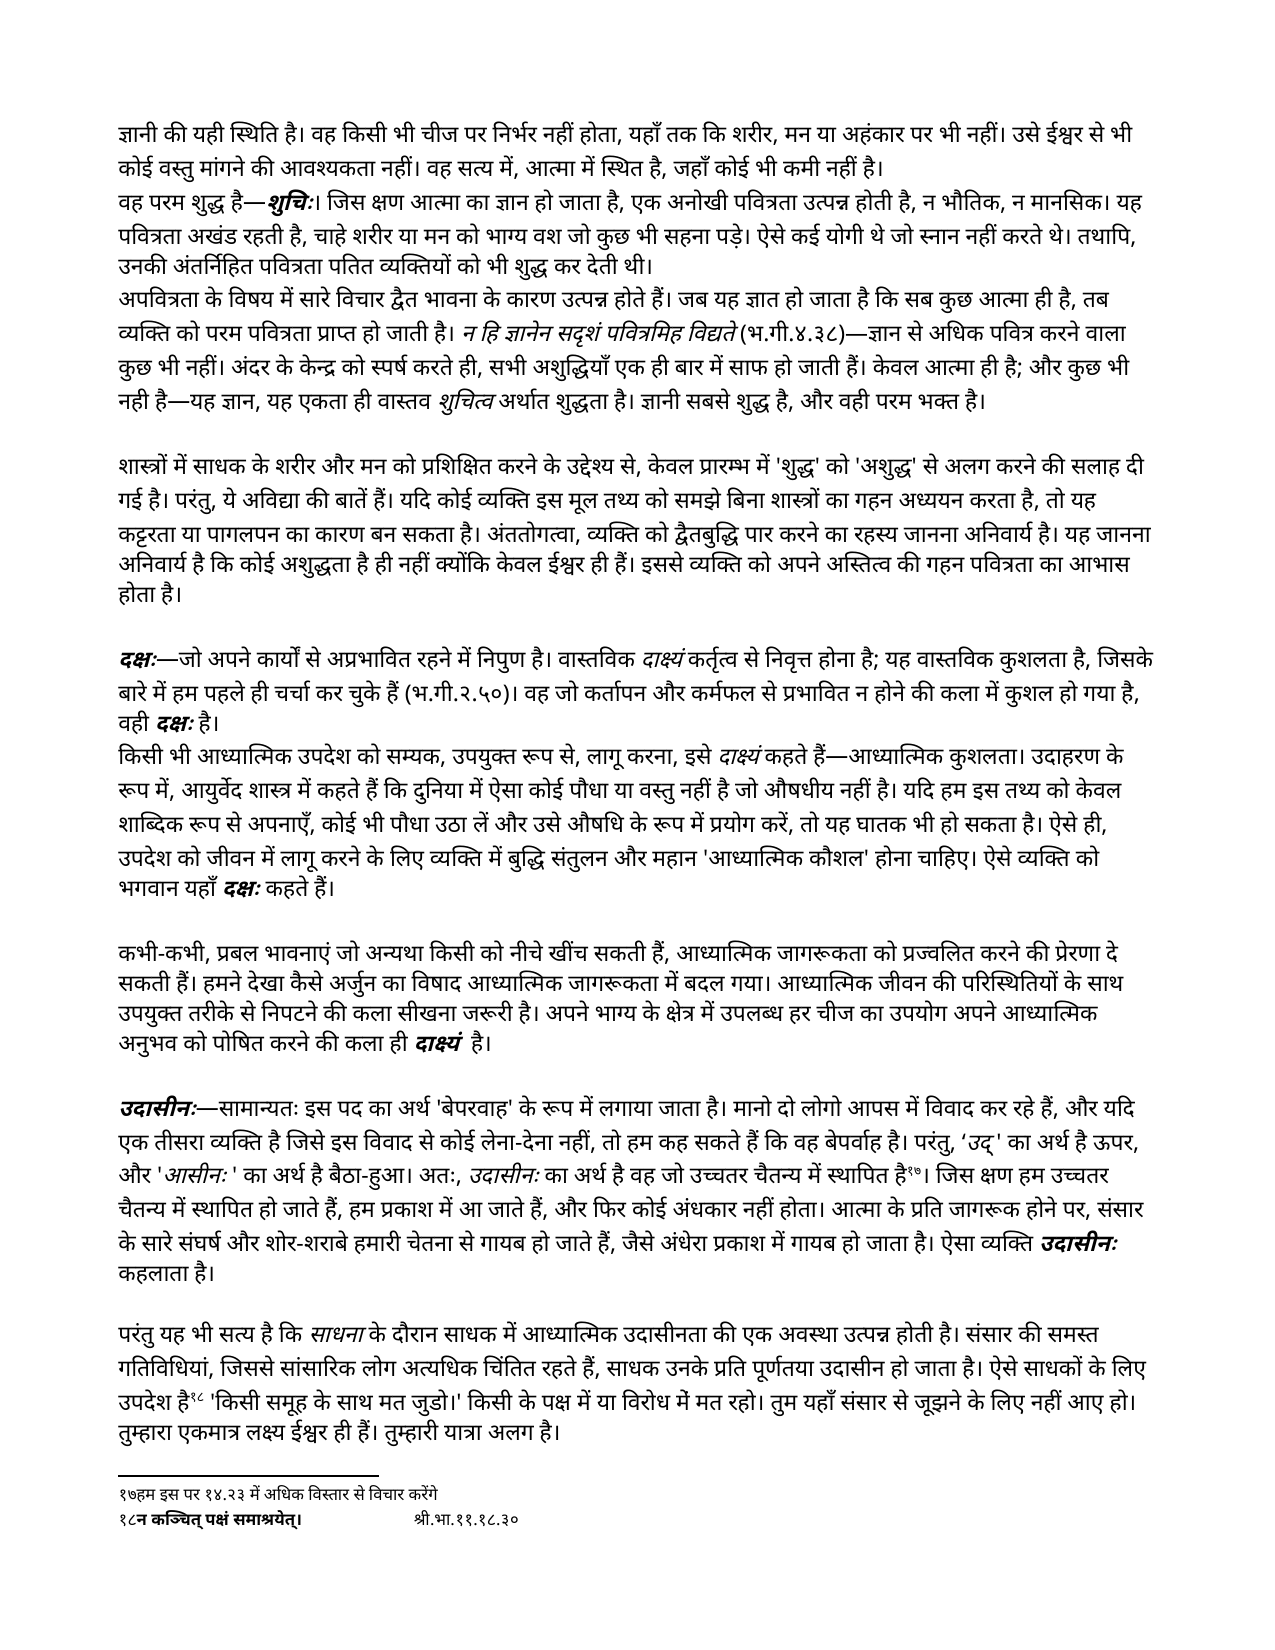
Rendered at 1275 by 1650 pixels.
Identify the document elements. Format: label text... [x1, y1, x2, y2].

text किसी भी आध्यात्मिक उपदेश को सम्यक, उपयुक्त रूप से, लागू करना, इसे दाक्ष्यं कहते हैं—आध्यात्मिक कुशलता। उदाहरण के रूप में, आयुर्वेद शास्त्र में कहते हैं कि दुनिया में ऐसा कोई पौधा या वस्तु नहीं है जो औषधीय नहीं है। यदि हम इस तथ्य को केवल शाब्दिक रूप से अपनाएँ, कोई भी पौधा उठा लें और उसे औषधि के रूप में प्रयोग करें, तो यह घातक भी हो सकता है। ऐसे ही, उपदेश को जीवन में लागू करने के लिए व्यक्ति में बुद्धि संतुलन और महान 'आध्यात्मिक कौशल' होना चाहिए। ऐसे व्यक्ति को भगवान यहाँ दक्षः कहते हैं। [118, 740, 1157, 906]
text ज्ञानी की यही स्थिति है। वह किसी भी चीज पर निर्भर नहीं होता, यहाँ तक कि शरीर, मन या अहंकार पर भी नहीं। उसे ईश्वर से भी कोई वस्तु मांगने की आवश्यकता नहीं। वह सत्य में, आत्मा में स्थित है, जहाँ कोई भी कमी नहीं है। [118, 118, 1157, 186]
text उदासीनः—सामान्यतः इस पद का अर्थ 'बेपरवाह' के रूप में लगाया जाता है। मानो दो लोगो आपस में विवाद कर रहे हैं, और यदि एक तीसरा व्यक्ति है जिसे इस विवाद से कोई लेना-देना नहीं, तो हम कह सकते हैं कि वह बेपर्वाह है। परंतु, ‘उद् ' का अर्थ है ऊपर, और 'आसीनः ' का अर्थ है बैठा-हुआ। अतः, उदासीनः का अर्थ है वह जो उच्चतर चैतन्य में स्थापित है। जिस क्षण हम उच्चतर चैतन्य में स्थापित हो जाते हैं, हम प्रकाश में आ जाते हैं, और फिर कोई अंधकार नहीं होता। आत्मा के प्रति जागरूक होने पर, संसार के सारे संघर्ष और शोर-शराबे हमारी चेतना से गायब हो जाते हैं, जैसे अंधेरा प्रकाश में गायब हो जाता है। ऐसा व्यक्ति उदासीनः कहलाता है। [118, 1092, 1157, 1291]
text न कञ्चित् पक्षं समाश्रयेत्। श्री.भा.११.१८.३० [118, 1507, 1157, 1532]
text दक्षः—जो अपने कार्यों से अप्रभावित रहने में निपुण है। वास्तविक दाक्ष्यं कर्तृत्व से निवृत्त होना है; यह वास्तविक कुशलता है, जिसके बारे में हम पहले ही चर्चा कर चुके हैं (भ.गी.२.५०)। वह जो कर्तापन और कर्मफल से प्रभावित न होने की कला में कुशल हो गया है, वही दक्षः है। [118, 643, 1157, 740]
text वह परम शुद्ध है—शुचिः। जिस क्षण आत्मा का ज्ञान हो जाता है, एक अनोखी पवित्रता उत्पन्न होती है, न भौतिक, न मानसिक। यह पवित्रता अखंड रहती है, चाहे शरीर या मन को भाग्य वश जो कुछ भी सहना पड़े। ऐसे कई योगी थे जो स्नान नहीं करते थे। तथापि, उनकी अंतर्निहित पवित्रता पतित व्यक्तियों को भी शुद्ध कर देती थी। [118, 186, 1157, 283]
text शास्त्रों में साधक के शरीर और मन को प्रशिक्षित करने के उद्देश्य से, केवल प्रारम्भ में 'शुद्ध' को 'अशुद्ध' से अलग करने की सलाह दी गई है। परंतु, ये अविद्या की बातें हैं। यदि कोई व्यक्ति इस मूल तथ्य को समझे बिना शास्त्रों का गहन अध्ययन करता है, तो यह कट्टरता या पागलपन का कारण बन सकता है। अंततोगत्वा, व्यक्ति को द्वैतबुद्धि पार करने का रहस्य जानना अनिवार्य है। यह जानना अनिवार्य है कि कोई अशुद्धता है ही नहीं क्योंकि केवल ईश्वर ही हैं। इससे व्यक्ति को अपने अस्तित्व की गहन पवित्रता का आभास होता है। [118, 450, 1157, 611]
text कभी-कभी, प्रबल भावनाएं जो अन्यथा किसी को नीचे खींच सकती हैं, आध्यात्मिक जागरूकता को प्रज्वलित करने की प्रेरणा दे सकती हैं। हमने देखा कैसे अर्जुन का विषाद आध्यात्मिक जागरूकता में बदल गया। आध्यात्मिक जीवन की परिस्थितियों के साथ उपयुक्त तरीके से निपटने की कला सीखना जरूरी है। अपने भाग्य के क्षेत्र में उपलब्ध हर चीज का उपयोग अपने आध्यात्मिक अनुभव को पोषित करने की कला ही दाक्ष्यं है। [118, 937, 1157, 1060]
text हम इस पर १४.२३ में अधिक विस्तार से विचार करेंगे [118, 1482, 1157, 1507]
text परंतु यह भी सत्य है कि साधना के दौरान साधक में आध्यात्मिक उदासीनता की एक अवस्था उत्पन्न होती है। संसार की समस्त गतिविधियां, जिससे सांसारिक लोग अत्यधिक चिंतित रहते हैं, साधक उनके प्रति पूर्णतया उदासीन हो जाता है। ऐसे साधकों के लिए उपदेश है 'किसी समूह के साथ मत जुडो।' किसी‌ के पक्ष में या विरोध में‌ मत रहो। तुम यहाँ संसार से जूझने के लिए नहीं आए हो। तुम्हारा एकमात्र लक्ष्य ईश्वर ही हैं। तुम्हारी यात्रा अलग है। [118, 1322, 1157, 1449]
text अपवित्रता के विषय में सारे विचार द्वैत भावना के कारण उत्पन्न होते हैं। जब यह ज्ञात हो जाता है कि सब कुछ आत्मा ही है, तब व्यक्ति को परम पवित्रता प्राप्त हो जाती है। न हि ज्ञानेन सदृशं पवित्रमिह विद्यते (भ.गी.४.३८)­—ज्ञान से अधिक पवित्र करने वाला कुछ भी नहीं। अंदर के केन्द्र को स्पर्ष करते ही, सभी अशुद्धियाँ एक ही बार में साफ हो जाती हैं। केवल आत्मा ही है; और कुछ भी नही है—यह ज्ञान, यह एकता ही वास्तव शुचित्व अर्थात शुद्धता है। ज्ञानी सबसे शुद्ध है, और वही परम भक्त है। [118, 283, 1157, 419]
